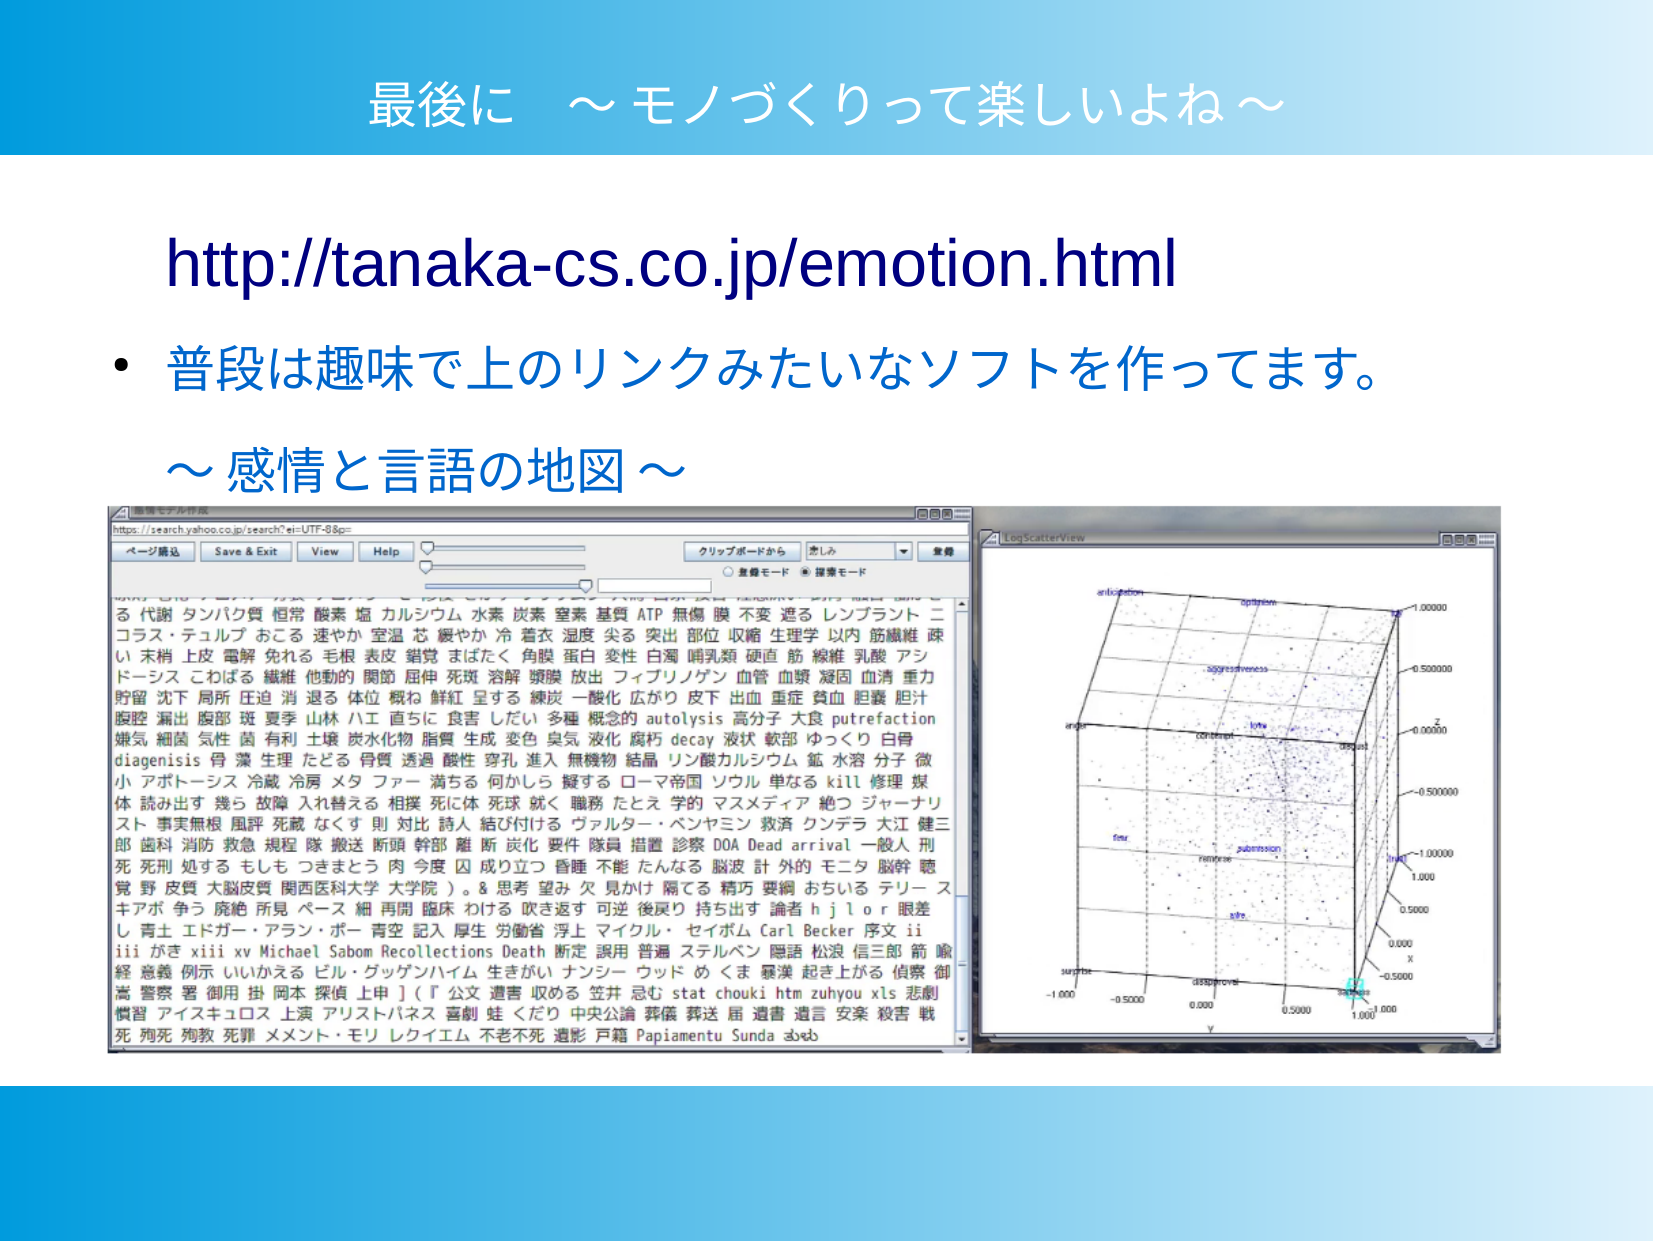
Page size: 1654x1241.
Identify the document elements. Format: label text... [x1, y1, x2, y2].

picture [97, 494, 1512, 1063]
list http://tanaka-cs.co.jp/emotion.html 普段は趣味で上のリンクみたいなソフトを作ってます。 〜 感情と言語の地図 〜 [94, 225, 1583, 945]
title 最後に 〜 モノづくりって楽しいよね 〜 [82, 49, 1571, 155]
